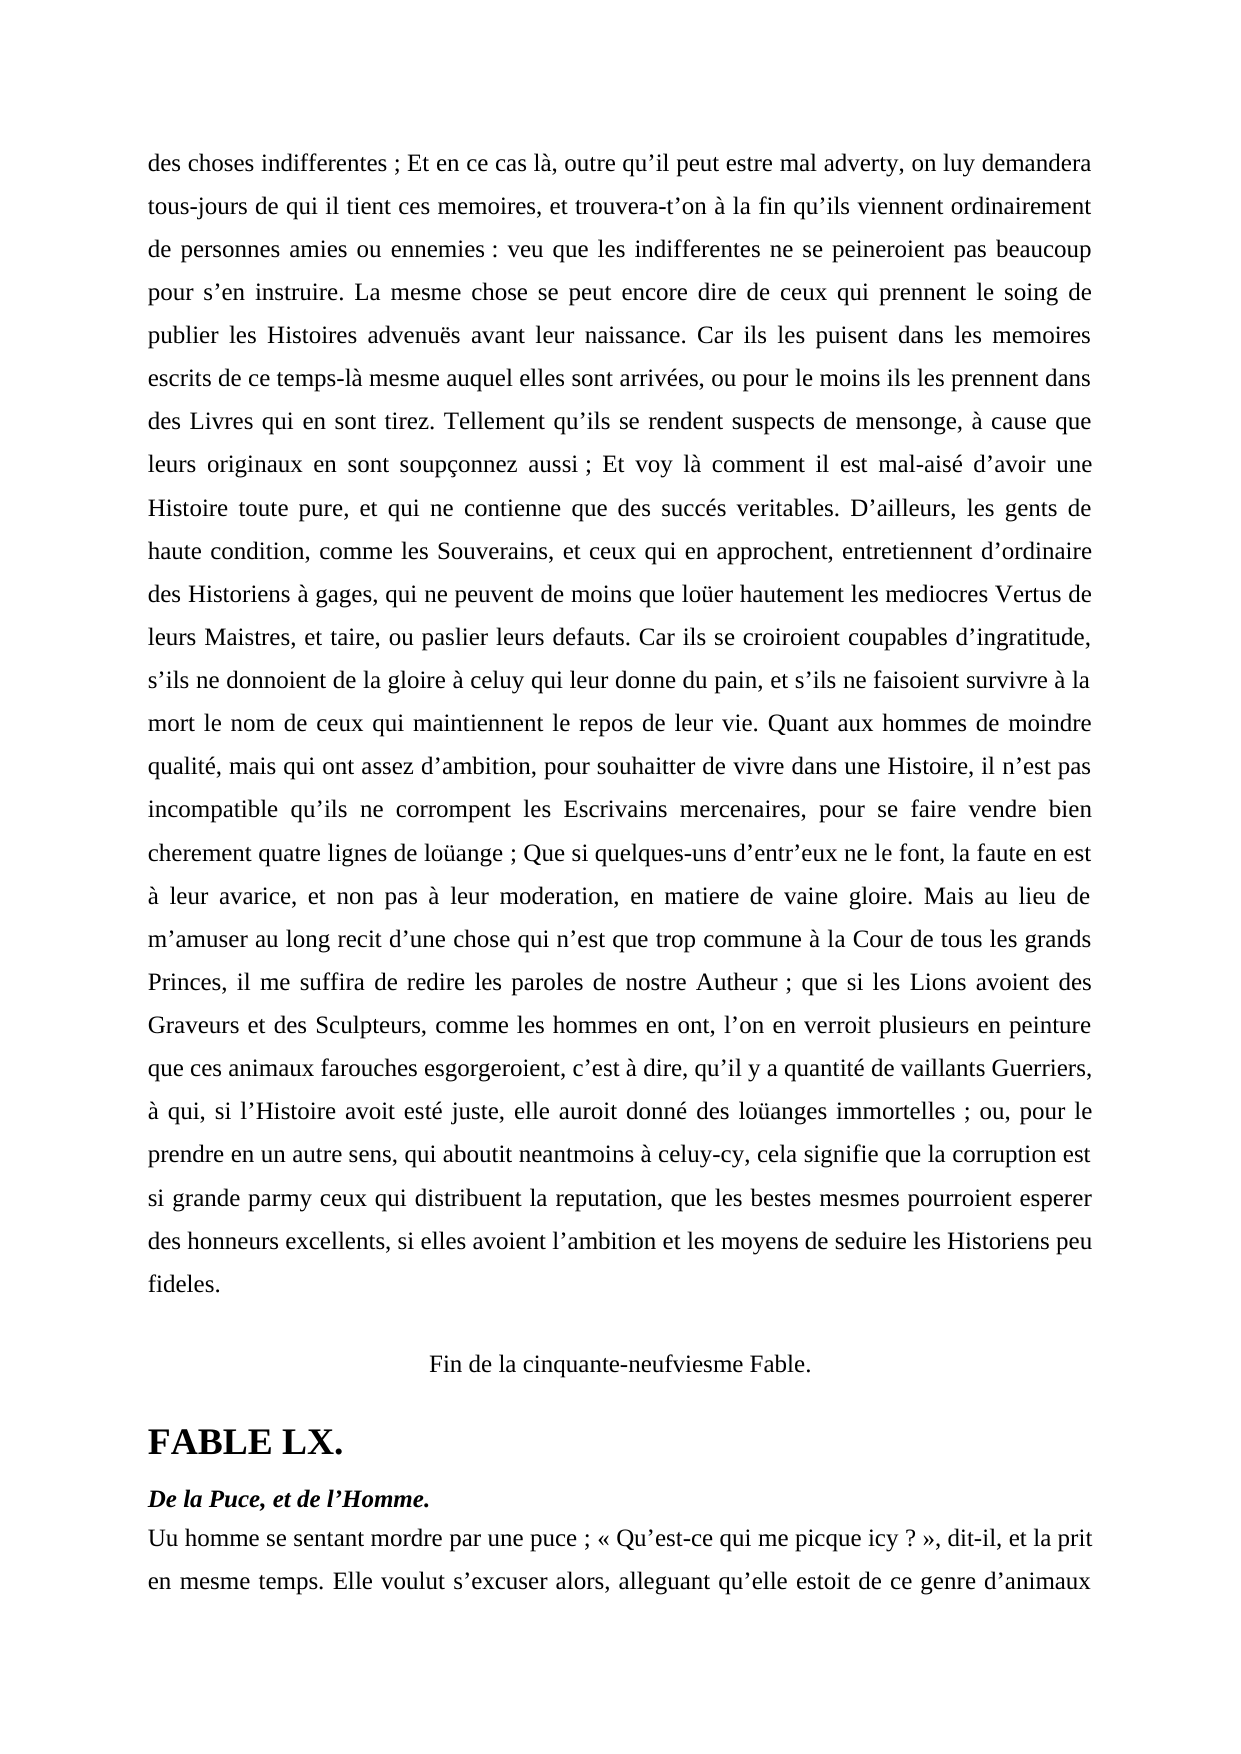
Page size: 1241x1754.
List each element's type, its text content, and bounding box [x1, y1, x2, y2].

subtitle FABLE LX. [148, 1420, 1093, 1463]
text Fin de la cinquante-neufviesme Fable. [148, 1349, 1093, 1378]
text Uu homme se sentant mordre par une puce ; « Qu’est-ce qui me picque icy ? », dit-il, et la prit en mesme temps. Elle voulut s’excuser alors, alleguant qu’elle estoit de ce genre d’animaux [148, 1523, 1093, 1595]
text des choses indifferentes ; Et en ce cas là, outre qu’il peut estre mal adverty, on luy demandera tous-jours de qui il tient ces memoires, et trouvera-t’on à la fin qu’ils viennent ordinairement de personnes amies ou ennemies : veu que les indifferentes ne se peineroient pas beaucoup pour s’en instruire. La mesme chose se peut encore dire de ceux qui prennent le soing de publier les Histoires advenuës avant leur naissance. Car ils les puisent dans les memoires escrits de ce temps-là mesme auquel elles sont arrivées, ou pour le moins ils les prennent dans des Livres qui en sont tirez. Tellement qu’ils se rendent suspects de mensonge, à cause que leurs originaux en sont soupçonnez aussi ; Et voy là comment il est mal-aisé d’avoir une Histoire toute pure, et qui ne contienne que des succés veritables. D’ailleurs, les gents de haute condition, comme les Souverains, et ceux qui en approchent, entretiennent d’ordinaire des Historiens à gages, qui ne peuvent de moins que loüer hautement les mediocres Vertus de leurs Maistres, et taire, ou paslier leurs defauts. Car ils se croiroient coupables d’ingratitude, s’ils ne donnoient de la gloire à celuy qui leur donne du pain, et s’ils ne faisoient survivre à la mort le nom de ceux qui maintiennent le repos de leur vie. Quant aux hommes de moindre qualité, mais qui ont assez d’ambition, pour souhaitter de vivre dans une Histoire, il n’est pas incompatible qu’ils ne corrompent les Escrivains mercenaires, pour se faire vendre bien cherement quatre lignes de loüange ; Que si quelques-uns d’entr’eux ne le font, la faute en est à leur avarice, et non pas à leur moderation, en matiere de vaine gloire. Mais au lieu de m’amuser au long recit d’une chose qui n’est que trop commune à la Cour de tous les grands Princes, il me suffira de redire les paroles de nostre Autheur ; que si les Lions avoient des Graveurs et des Sculpteurs, comme les hommes en ont, l’on en verroit plusieurs en peinture que ces animaux farouches esgorgeroient, c’est à dire, qu’il y a quantité de vaillants Guerriers, à qui, si l’Histoire avoit esté juste, elle auroit donné des loüanges immortelles ; ou, pour le prendre en un autre sens, qui aboutit neantmoins à celuy-cy, cela signifie que la corruption est si grande parmy ceux qui distribuent la reputation, que les bestes mesmes pourroient esperer des honneurs excellents, si elles avoient l’ambition et les moyens de seduire les Historiens peu fideles. [148, 148, 1093, 1298]
text De la Puce, et de l’Homme. [148, 1484, 1093, 1512]
